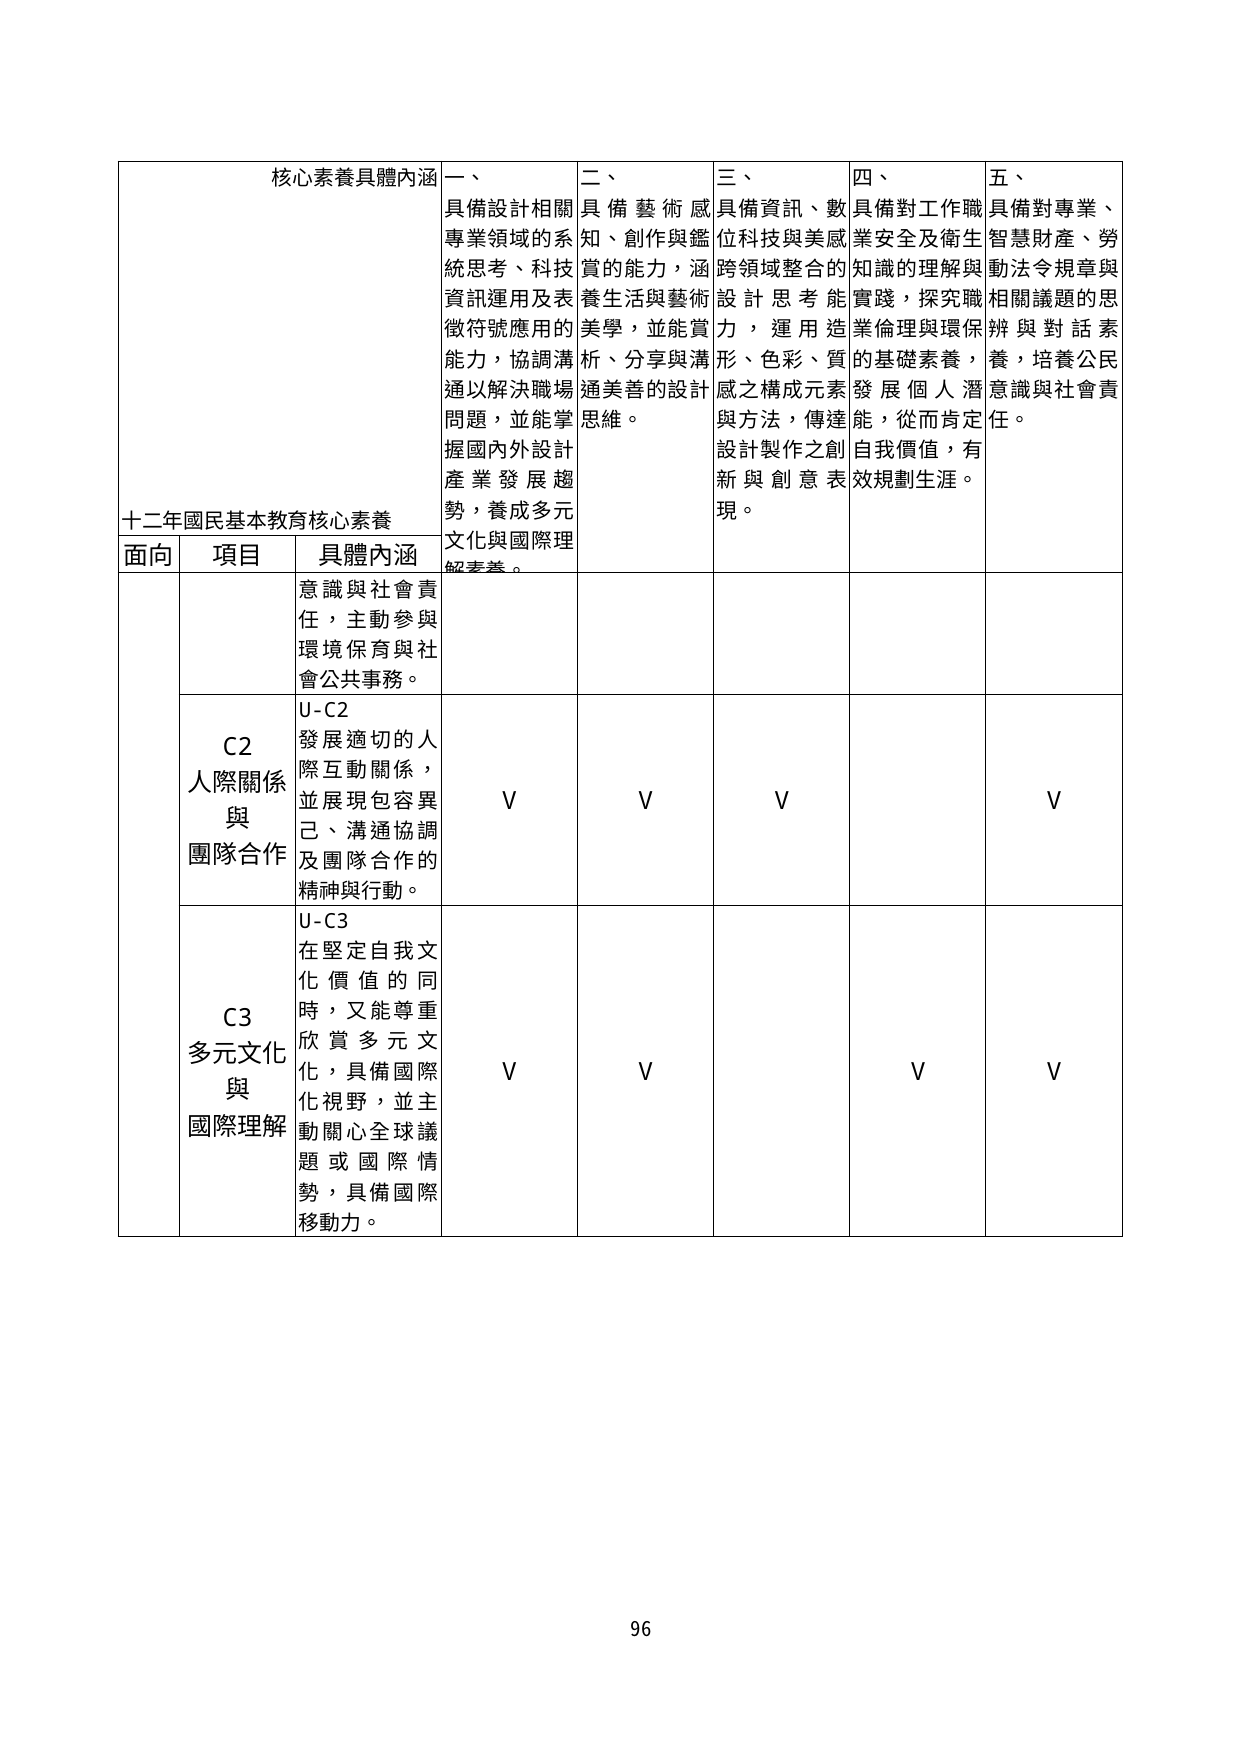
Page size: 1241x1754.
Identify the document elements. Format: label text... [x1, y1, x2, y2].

table_header 一、 具備設計相關專業領域的系統思考、科技資訊運用及表徵符號應用的能力，協調溝通以解決職場問題，並能掌握國內外設計產業發展趨勢，養成多元文化與國際理解素養。 [442, 162, 577, 572]
table_header 五、 具備對專業、智慧財產、勞動法令規章與相關議題的思辨與對話素養，培養公民意識與社會責任。 [986, 162, 1122, 572]
table_cell 面向 [119, 536, 179, 572]
table_cell U-C3 在堅定自我文化價值的同時，又能尊重欣賞多元文化，具備國際化視野，並主動關心全球議題或國際情勢，具備國際移動力。 [296, 906, 441, 1236]
table_cell V [578, 695, 713, 905]
table_header 三、 具備資訊、數位科技與美感跨領域整合的設計思考能力，運用造形、色彩、質感之構成元素與方法，傳達設計製作之創新與創意表現。 [714, 162, 849, 572]
table_cell [180, 573, 295, 694]
table_cell C3 多元文化與 國際理解 [180, 906, 295, 1236]
table_cell [714, 573, 849, 694]
table_cell [578, 573, 713, 694]
table_cell V [578, 906, 713, 1236]
table_cell [442, 573, 577, 694]
table_cell 項目 [180, 536, 295, 572]
table_cell [850, 695, 985, 905]
table_cell V [442, 695, 577, 905]
table_cell 意識與社會責任，主動參與環境保育與社會公共事務。 [296, 573, 441, 694]
table_cell V [850, 906, 985, 1236]
table_cell [714, 906, 849, 1236]
table_cell [850, 573, 985, 694]
table_cell [986, 573, 1122, 694]
table_cell 具體內涵 [296, 536, 441, 572]
table_cell C2 人際關係與 團隊合作 [180, 695, 295, 905]
table_cell V [986, 695, 1122, 905]
table_cell [119, 573, 179, 1236]
table_cell U-C2 發展適切的人際互動關係，並展現包容異己、溝通協調及團隊合作的精神與行動。 [296, 695, 441, 905]
table_header 四、 具備對工作職業安全及衛生知識的理解與實踐，探究職業倫理與環保的基礎素養，發展個人潛能，從而肯定自我價值，有效規劃生涯。 [850, 162, 985, 572]
table_header 核心素養具體內涵 十二年國民基本教育核心素養 [119, 162, 441, 535]
table_cell V [442, 906, 577, 1236]
table_header 二、 具備藝術感知、創作與鑑賞的能力，涵養生活與藝術美學，並能賞析、分享與溝通美善的設計思維。 [578, 162, 713, 572]
table_cell V [714, 695, 849, 905]
table_cell V [986, 906, 1122, 1236]
